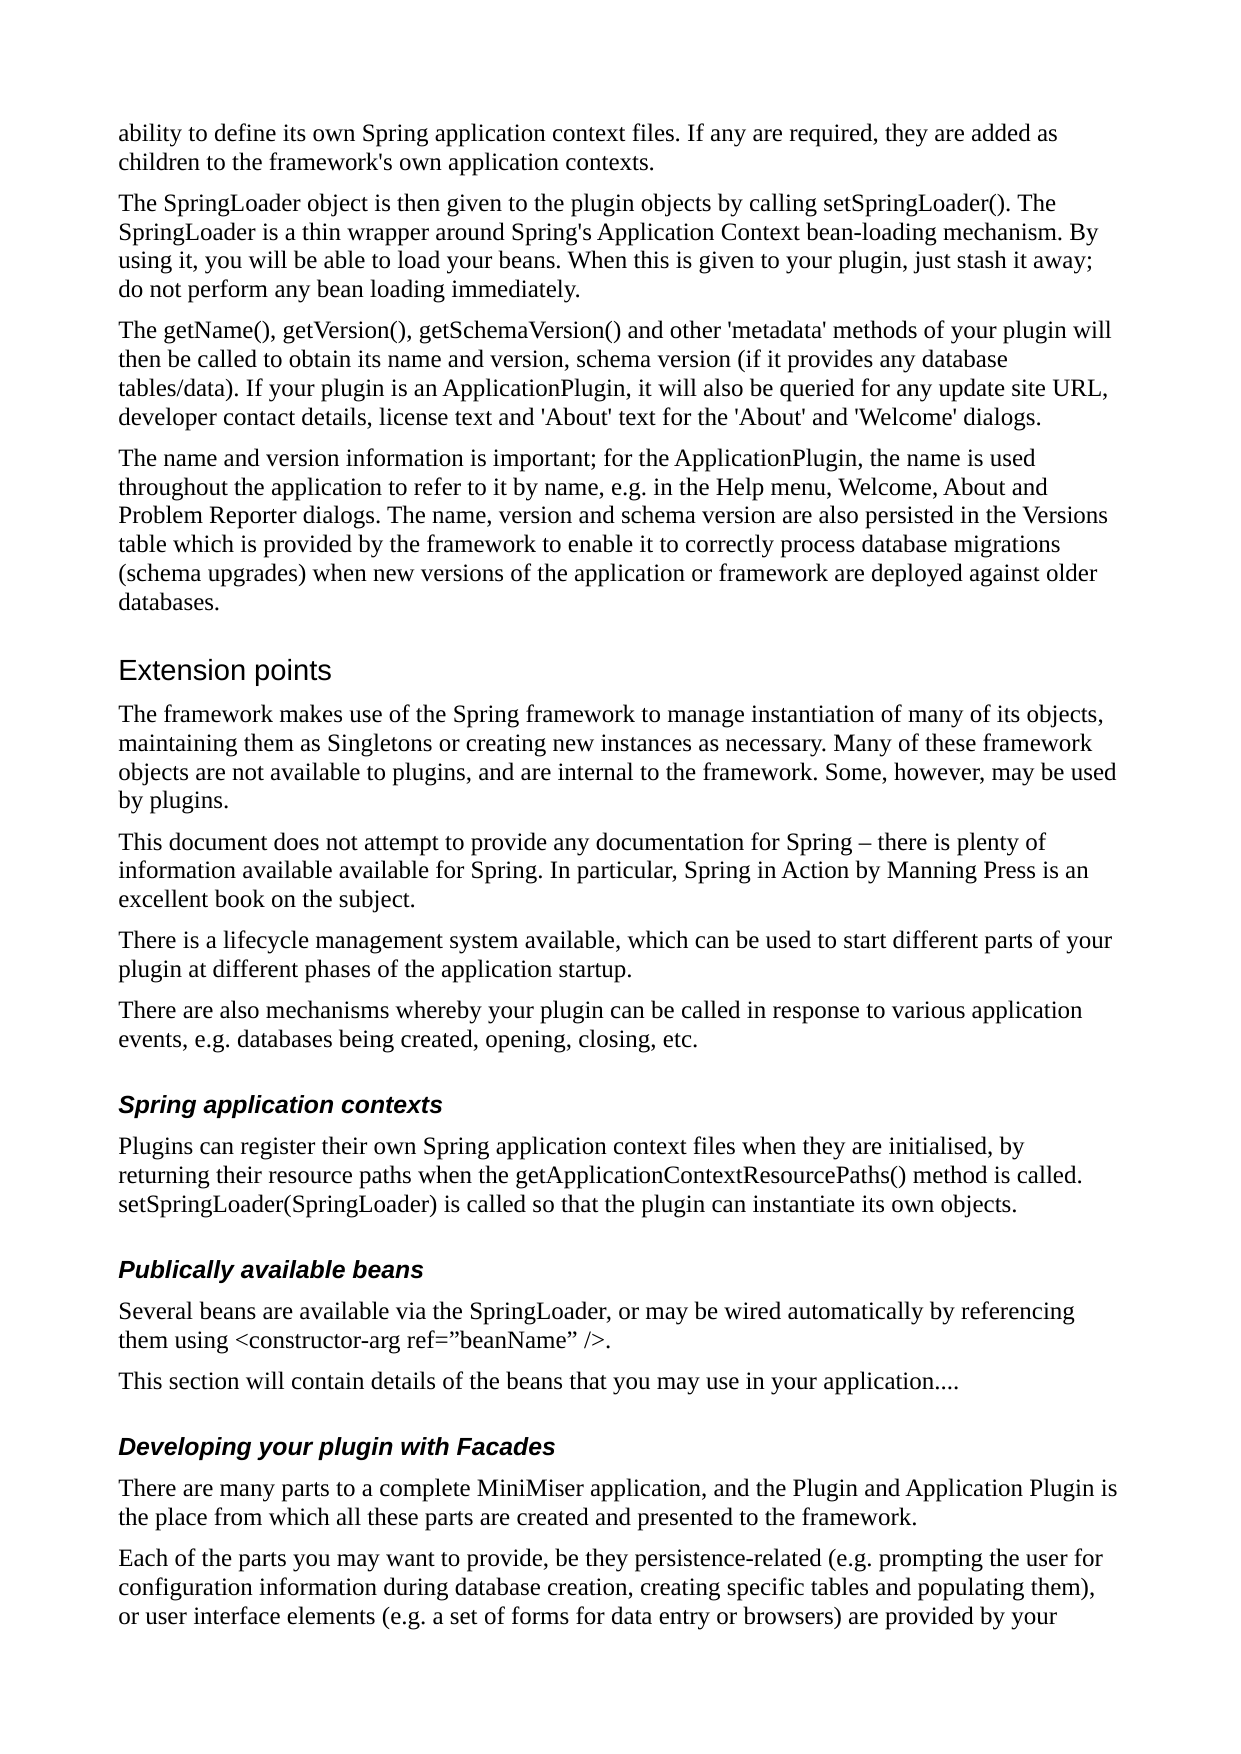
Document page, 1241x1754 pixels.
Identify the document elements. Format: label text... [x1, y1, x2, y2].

text The getName(), getVersion(), getSchemaVersion() and other 'metadata' methods of your plugin will then be called to obtain its name and version, schema version (if it provides any database tables/data). If your plugin is an ApplicationPlugin, it will also be queried for any update site URL, developer contact details, license text and 'About' text for the 'About' and 'Welcome' dialogs. [118, 316, 1122, 431]
text There is a lifecycle management system available, which can be used to start different parts of your plugin at different phases of the application startup. [118, 925, 1122, 983]
subtitle Publically available beans [118, 1255, 1122, 1284]
subtitle Developing your plugin with Facades [118, 1432, 1122, 1461]
text Several beans are available via the SpringLoader, or may be wired automatically by referencing them using <constructor-arg ref=”beanName” />. [118, 1296, 1122, 1354]
text Each of the parts you may want to provide, be they persistence-related (e.g. prompting the user for configuration information during database creation, creating specific tables and populating them), or user interface elements (e.g. a set of forms for data entry or browsers) are provided by your [118, 1543, 1122, 1630]
text The SpringLoader object is then given to the plugin objects by calling setSpringLoader(). The SpringLoader is a thin wrapper around Spring's Application Context bean-loading mechanism. By using it, you will be able to load your beans. When this is given to your plugin, just stash it away; do not perform any bean loading immediately. [118, 188, 1122, 303]
text The name and version information is important; for the ApplicationPlugin, the name is used throughout the application to refer to it by name, e.g. in the Help menu, Welcome, About and Problem Reporter dialogs. The name, version and schema version are also persisted in the Versions table which is provided by the framework to enable it to correctly process database migrations (schema upgrades) when new versions of the application or framework are deployed against older databases. [118, 443, 1122, 616]
text ability to define its own Spring application context files. If any are required, they are added as children to the framework's own application contexts. [118, 118, 1122, 176]
text The framework makes use of the Spring framework to manage instantiation of many of its objects, maintaining them as Singletons or creating new instances as necessary. Many of these framework objects are not available to plugins, and are internal to the framework. Some, however, may be used by plugins. [118, 699, 1122, 814]
text Plugins can register their own Spring application context files when they are initialised, by returning their resource paths when the getApplicationContextResourcePaths() method is called. setSpringLoader(SpringLoader) is called so that the plugin can instantiate its own objects. [118, 1131, 1122, 1218]
text There are also mechanisms whereby your plugin can be called in response to various application events, e.g. databases being created, opening, closing, etc. [118, 995, 1122, 1053]
text This section will contain details of the beans that you may use in your application.... [118, 1366, 1122, 1395]
text This document does not attempt to provide any documentation for Spring – there is plenty of information available available for Spring. In particular, Spring in Action by Manning Press is an excellent book on the subject. [118, 827, 1122, 913]
subtitle Extension points [118, 653, 1122, 687]
text There are many parts to a complete MiniMiser application, and the Plugin and Application Plugin is the place from which all these parts are created and presented to the framework. [118, 1473, 1122, 1531]
subtitle Spring application contexts [118, 1090, 1122, 1119]
